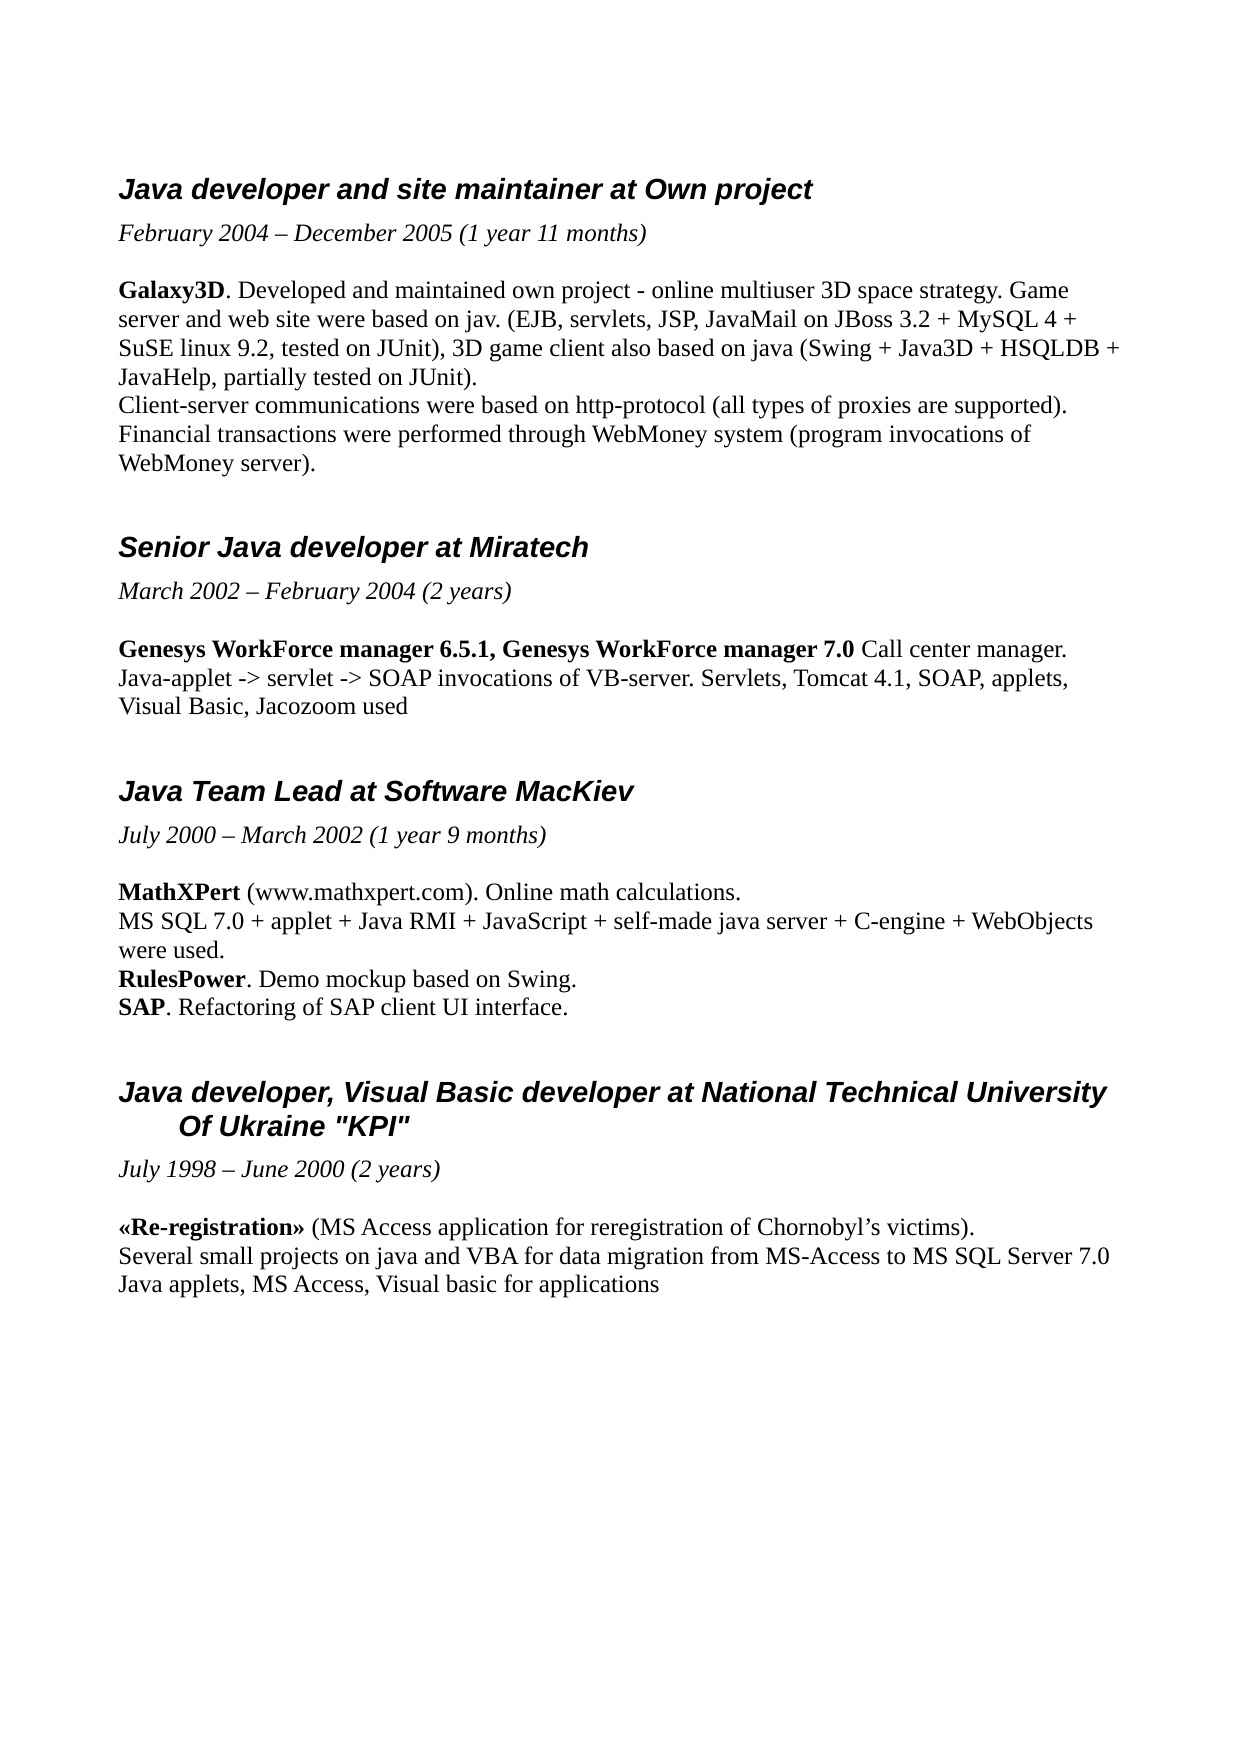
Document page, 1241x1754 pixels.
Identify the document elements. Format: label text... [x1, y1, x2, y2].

text Genesys WorkForce manager 6.5.1, Genesys WorkForce manager 7.0 Call center manager. Java-applet -> servlet -> SOAP invocations of VB-server. Servlets, Tomcat 4.1, SOAP, applets, Visual Basic, Jacozoom used [118, 634, 1122, 720]
text July 2000 – March 2002 (1 year 9 months) [118, 820, 1122, 849]
text «Re-registration» (MS Access application for reregistration of Chornobyl’s victims). [118, 1212, 1122, 1241]
subtitle Java developer, Visual Basic developer at National Technical University Of Ukraine "KPI" [118, 1075, 1122, 1142]
text March 2002 – February 2004 (2 years) [118, 576, 1122, 605]
text July 1998 – June 2000 (2 years) [118, 1154, 1122, 1183]
text February 2004 – December 2005 (1 year 11 months) [118, 218, 1122, 247]
text MathXPert (www.mathxpert.com). Online math calculations. [118, 877, 1122, 906]
text Several small projects on java and VBA for data migration from MS-Access to MS SQL Server 7.0 Java applets, MS Access, Visual basic for applications [118, 1241, 1122, 1298]
subtitle Java Team Lead at Software MacKiev [118, 774, 1122, 807]
text MS SQL 7.0 + applet + Java RMI + JavaScript + self-made java server + C-engine + WebObjects were used. [118, 906, 1122, 964]
subtitle Senior Java developer at Miratech [118, 530, 1122, 564]
text Galaxy3D. Developed and maintained own project - online multiuser 3D space strategy. Game server and web site were based on jav. (EJB, servlets, JSP, JavaMail on JBoss 3.2 + MySQL 4 + SuSE linux 9.2, tested on JUnit), 3D game client also based on java (Swing + Java3D + HSQLDB + JavaHelp, partially tested on JUnit). [118, 275, 1122, 390]
text RulesPower. Demo mockup based on Swing. [118, 964, 1122, 992]
text SAP. Refactoring of SAP client UI interface. [118, 992, 1122, 1021]
subtitle Java developer and site maintainer at Own project [118, 172, 1122, 205]
text Client-server communications were based on http-protocol (all types of proxies are supported). Financial transactions were performed through WebMoney system (program invocations of WebMoney server). [118, 390, 1122, 477]
